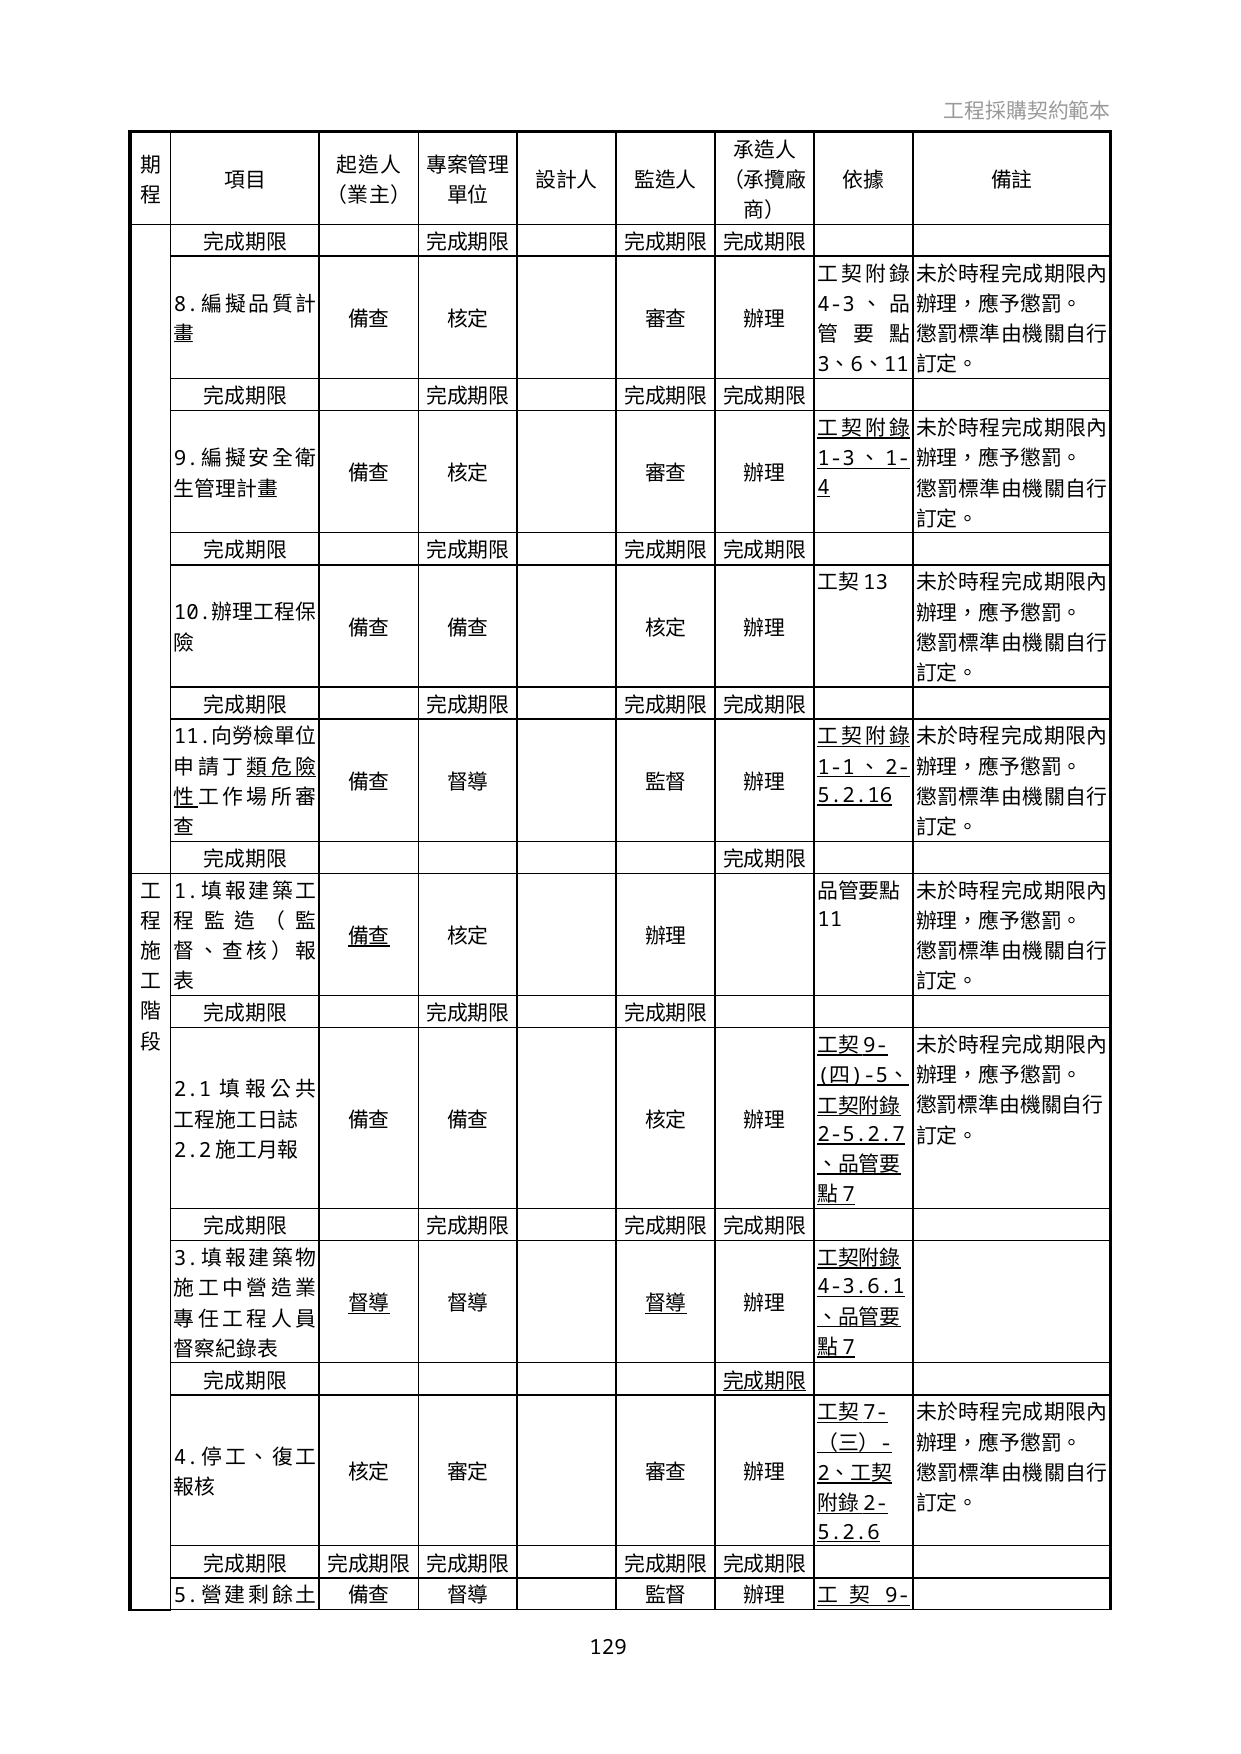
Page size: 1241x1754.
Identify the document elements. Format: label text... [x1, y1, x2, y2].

table_cell 備查 [320, 720, 418, 841]
table_cell 完成期限 [617, 225, 714, 255]
table_cell 辦理 [716, 1241, 813, 1362]
table_cell 完成期限 [716, 225, 813, 255]
table_cell 辦理 [716, 1579, 813, 1609]
table_header 承造人（承攬廠商） [716, 133, 813, 224]
table_cell 3.填報建築物施工中營造業專任工程人員督察紀錄表 [171, 1241, 318, 1362]
table_cell [914, 996, 1109, 1027]
table_cell 完成期限 [171, 688, 318, 718]
table_cell 督導 [320, 1241, 418, 1362]
table_cell 未於時程完成期限內辦理，應予懲罰。 懲罰標準由機關自行訂定。 [914, 874, 1109, 995]
table_cell 督導 [617, 1241, 714, 1362]
table_cell [815, 996, 912, 1027]
table_cell [518, 1363, 615, 1394]
table_cell 工契附錄4-3、品管要點3、6、11 [815, 257, 912, 378]
table_cell 8.編擬品質計畫 [171, 257, 318, 378]
table_cell 備查 [320, 874, 418, 995]
table_cell [518, 1209, 615, 1240]
table_cell [914, 842, 1109, 872]
table_cell 未於時程完成期限內辦理，應予懲罰。 懲罰標準由機關自行訂定。 [914, 411, 1109, 532]
table_cell 未於時程完成期限內辦理，應予懲罰。 懲罰標準由機關自行訂定。 [914, 720, 1109, 841]
table_cell 核定 [419, 874, 516, 995]
table_cell 完成期限 [419, 1209, 516, 1240]
table_cell 完成期限 [171, 842, 318, 872]
table_cell 督導 [419, 1579, 516, 1609]
table_cell [518, 379, 615, 410]
table_cell 10.辦理工程保險 [171, 566, 318, 686]
table_header 專案管理單位 [419, 133, 516, 224]
table_cell [716, 996, 813, 1027]
table_cell 完成期限 [617, 1546, 714, 1577]
table_cell [914, 688, 1109, 718]
table_cell [914, 1241, 1109, 1362]
table_cell 監督 [617, 720, 714, 841]
table_cell [617, 1363, 714, 1394]
table_cell 完成期限 [171, 1546, 318, 1577]
table_header 起造人（業主） [320, 133, 418, 224]
table_cell 完成期限 [419, 533, 516, 564]
table_cell 完成期限 [419, 1546, 516, 1577]
table_cell [914, 533, 1109, 564]
table_cell 辦理 [716, 566, 813, 686]
table_cell 完成期限 [171, 1209, 318, 1240]
table_cell 辦理 [617, 874, 714, 995]
table_header 備註 [914, 133, 1109, 224]
table_cell 核定 [617, 566, 714, 686]
table_cell 辦理 [716, 257, 813, 378]
table_cell [419, 1363, 516, 1394]
table_cell [815, 225, 912, 255]
table_cell [320, 842, 418, 872]
table_cell [716, 874, 813, 995]
table_cell 5.營建剩餘土 [171, 1579, 318, 1609]
table_cell 工契9- [815, 1579, 912, 1609]
table_cell 備查 [419, 1028, 516, 1208]
table_header 期程 [132, 133, 170, 224]
table_cell [518, 1028, 615, 1208]
table_cell 審查 [617, 411, 714, 532]
table_cell 完成期限 [716, 379, 813, 410]
table_cell 核定 [419, 411, 516, 532]
table_cell [518, 533, 615, 564]
table_cell 完成期限 [171, 533, 318, 564]
table_cell 完成期限 [617, 996, 714, 1027]
table_cell 備查 [320, 257, 418, 378]
table_header 項目 [171, 133, 318, 224]
table_cell [914, 225, 1109, 255]
table_cell [518, 996, 615, 1027]
table_cell 辦理 [716, 1396, 813, 1545]
table_cell 2.1填報公共工程施工日誌 2.2施工月報 [171, 1028, 318, 1208]
table_cell [518, 874, 615, 995]
table_cell 審查 [617, 257, 714, 378]
table_cell [518, 566, 615, 686]
table_cell [518, 225, 615, 255]
table_cell 品管要點11 [815, 874, 912, 995]
table_cell 工契9-(四)-5、工契附錄2-5.2.7、品管要點7 [815, 1028, 912, 1208]
table_cell 完成期限 [716, 533, 813, 564]
table_cell [320, 379, 418, 410]
table_cell 工程施工階段 [132, 874, 170, 1609]
table_cell [320, 996, 418, 1027]
table_cell 4.停工、復工報核 [171, 1396, 318, 1545]
table_cell [914, 1363, 1109, 1394]
table_header 設計人 [518, 133, 615, 224]
table_cell [132, 225, 170, 872]
table_cell 完成期限 [171, 379, 318, 410]
table_cell 工契附錄4-3.6.1、品管要點7 [815, 1241, 912, 1362]
table_cell 9.編擬安全衛生管理計畫 [171, 411, 318, 532]
table_cell 完成期限 [716, 1363, 813, 1394]
table_cell [320, 1209, 418, 1240]
table_cell [518, 688, 615, 718]
table_cell 完成期限 [716, 1209, 813, 1240]
table_cell 完成期限 [419, 379, 516, 410]
table_cell [320, 688, 418, 718]
table_cell 完成期限 [171, 225, 318, 255]
table_cell [518, 1396, 615, 1545]
table_cell 完成期限 [171, 996, 318, 1027]
table_cell 完成期限 [617, 688, 714, 718]
table_cell 完成期限 [716, 1546, 813, 1577]
table_cell [419, 842, 516, 872]
table_cell [815, 688, 912, 718]
table_cell [518, 1579, 615, 1609]
table_cell 完成期限 [419, 688, 516, 718]
table_cell [914, 1209, 1109, 1240]
table_cell 完成期限 [716, 688, 813, 718]
table_cell [914, 379, 1109, 410]
table_cell 核定 [419, 257, 516, 378]
table_cell [815, 533, 912, 564]
table_cell [518, 842, 615, 872]
table_cell [518, 720, 615, 841]
table_cell 核定 [617, 1028, 714, 1208]
table_cell 備查 [320, 1028, 418, 1208]
table_cell [914, 1546, 1109, 1577]
table_header 監造人 [617, 133, 714, 224]
table_cell [815, 1363, 912, 1394]
table_cell 督導 [419, 720, 516, 841]
table_cell [815, 842, 912, 872]
table_cell 備查 [320, 566, 418, 686]
table_cell 完成期限 [716, 842, 813, 872]
table_cell [914, 1579, 1109, 1609]
table_cell [518, 1546, 615, 1577]
table_cell 完成期限 [320, 1546, 418, 1577]
table_cell 辦理 [716, 411, 813, 532]
table_cell 未於時程完成期限內辦理，應予懲罰。 懲罰標準由機關自行訂定。 [914, 257, 1109, 378]
table_cell 11.向勞檢單位申請丁類危險性工作場所審查 [171, 720, 318, 841]
table_cell 備查 [419, 566, 516, 686]
table_cell 核定 [320, 1396, 418, 1545]
table_cell 未於時程完成期限內辦理，應予懲罰。 懲罰標準由機關自行訂定。 [914, 566, 1109, 686]
table_cell [518, 411, 615, 532]
table_cell 工契7-（三）-2、工契附錄2-5.2.6 [815, 1396, 912, 1545]
table_cell 備查 [320, 411, 418, 532]
table_cell 完成期限 [171, 1363, 318, 1394]
table_cell [815, 1209, 912, 1240]
table_cell 工契13 [815, 566, 912, 686]
table_cell 辦理 [716, 1028, 813, 1208]
table_cell 工契附錄1-3、1-4 [815, 411, 912, 532]
table_cell 監督 [617, 1579, 714, 1609]
table_cell [320, 1363, 418, 1394]
table_cell 工契附錄1-1、2-5.2.16 [815, 720, 912, 841]
table_cell 完成期限 [419, 225, 516, 255]
table_cell [815, 379, 912, 410]
table_cell 1.填報建築工程監造（監督、查核）報表 [171, 874, 318, 995]
table_cell [320, 533, 418, 564]
table_cell [320, 225, 418, 255]
table_cell 審定 [419, 1396, 516, 1545]
table_cell [518, 257, 615, 378]
table_header 依據 [815, 133, 912, 224]
table_cell 完成期限 [617, 1209, 714, 1240]
table_cell [815, 1546, 912, 1577]
table_cell 辦理 [716, 720, 813, 841]
table_cell 完成期限 [419, 996, 516, 1027]
table_cell 完成期限 [617, 379, 714, 410]
table_cell 完成期限 [617, 533, 714, 564]
table_cell 未於時程完成期限內辦理，應予懲罰。 懲罰標準由機關自行訂定。 [914, 1028, 1109, 1208]
table_cell 未於時程完成期限內辦理，應予懲罰。 懲罰標準由機關自行訂定。 [914, 1396, 1109, 1545]
table_cell 督導 [419, 1241, 516, 1362]
table_cell 備查 [320, 1579, 418, 1609]
table_cell [617, 842, 714, 872]
table_cell 審查 [617, 1396, 714, 1545]
table_cell [518, 1241, 615, 1362]
